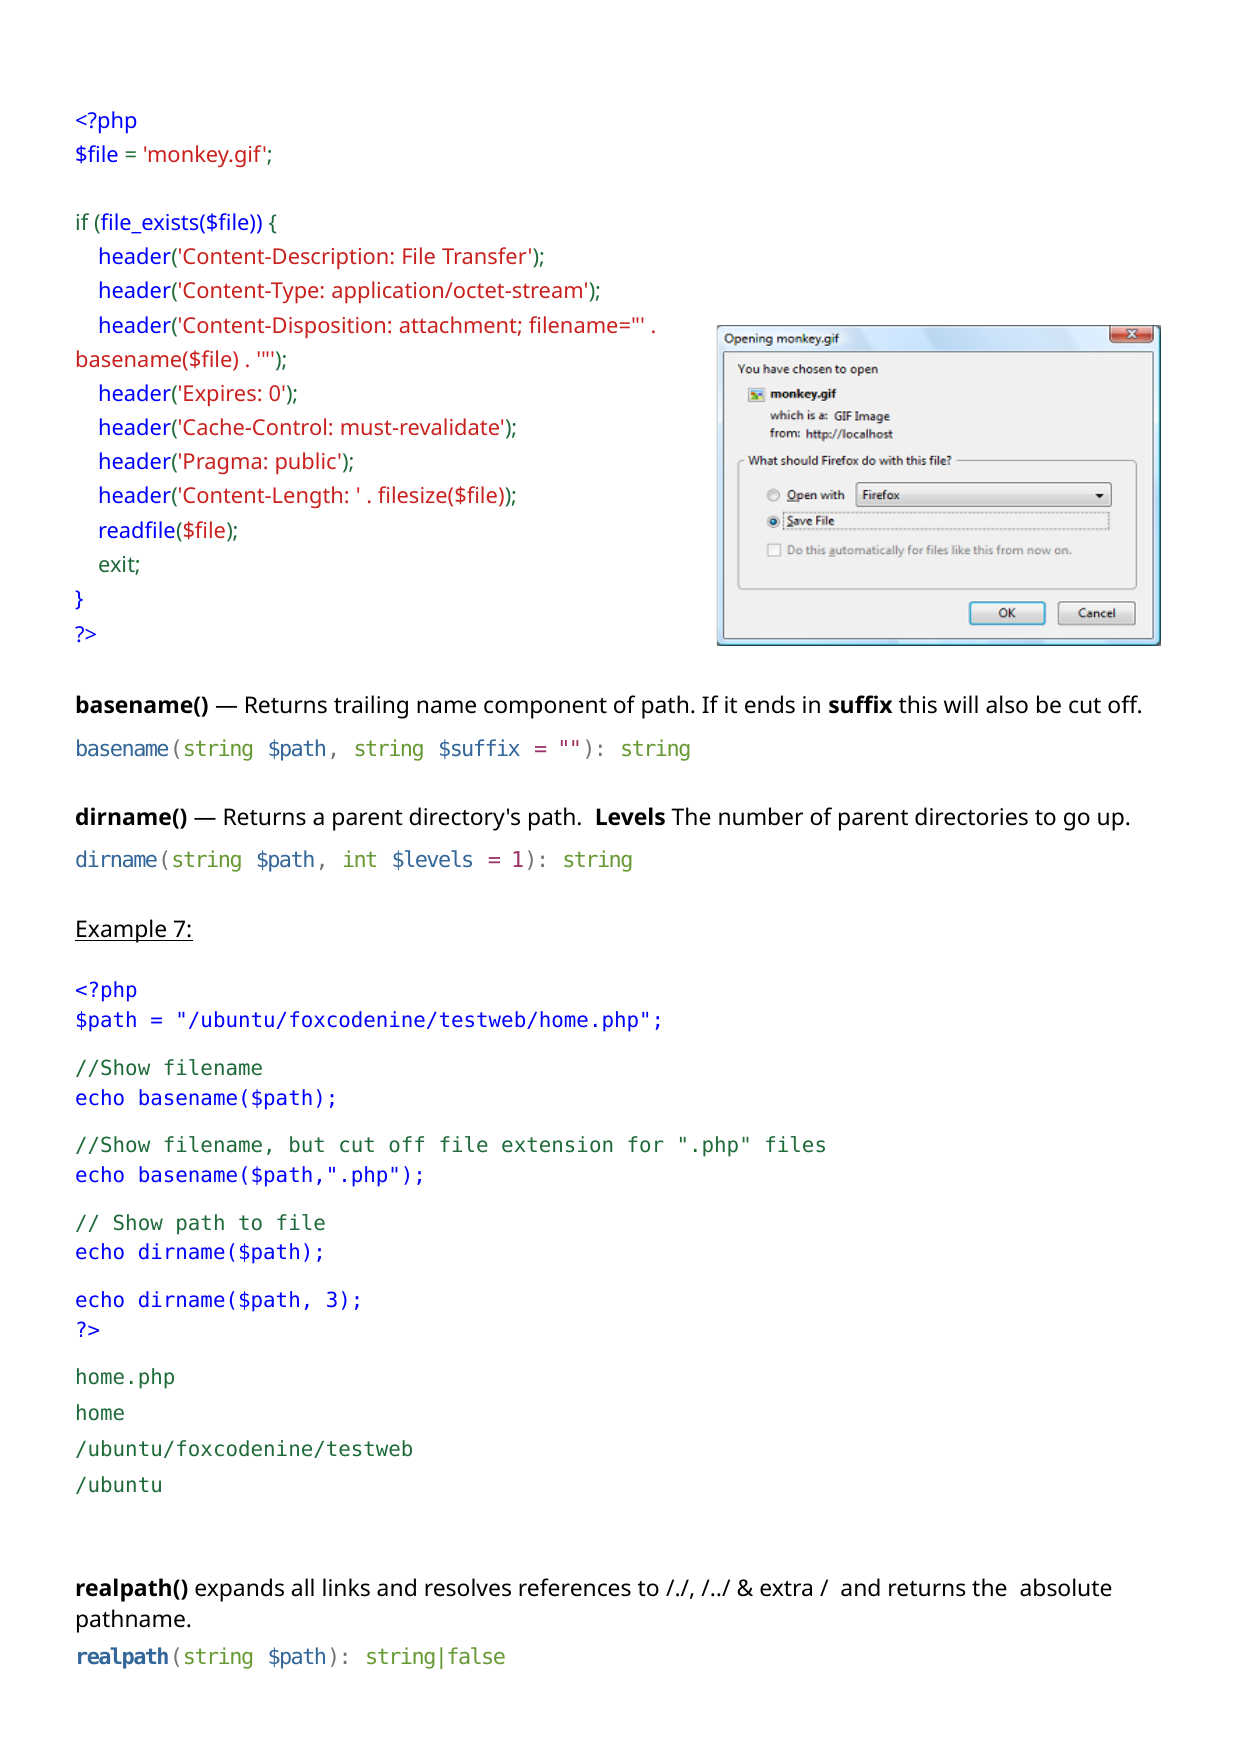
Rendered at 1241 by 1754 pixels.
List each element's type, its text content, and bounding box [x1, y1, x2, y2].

text //Show filename [75, 1050, 1166, 1080]
text <?php $file = 'monkey.gif'; if (file_exists($file)) { header('Content-Description: File Transfer'); header('Content-Type: application/octet-stream'); header('Content-Disposition: attachment; filename="' . basename($file) . '"'); header('Expires: 0'); header('Cache-Control: must-revalidate'); header('Pragma: public'); header('Content-Length: ' . filesize($file)); readfile($file); exit; } ?> [75, 105, 1166, 325]
text realpath() expands all links and resolves references to /./, /../ & extra / and returns the absolute pathname. [75, 1572, 1166, 1634]
text echo basename($path,".php"); [75, 1157, 1166, 1187]
text echo basename($path); [75, 1080, 1166, 1110]
text /ubuntu/foxcodenine/testweb [75, 1431, 1166, 1461]
text <?php [75, 978, 1166, 1003]
text basename() — Returns trailing name component of path. If it ends in suffix this will also be cut off. [75, 689, 1166, 721]
text home [75, 1396, 1166, 1425]
text //Show filename, but cut off file extension for ".php" files [75, 1128, 1166, 1157]
picture [716, 325, 1161, 646]
text dirname(string $path, int $levels = 1): string [75, 847, 1166, 873]
text home.php [75, 1360, 1166, 1390]
text echo dirname($path); [75, 1235, 1166, 1264]
text basename(string $path, string $suffix = ""): string [75, 736, 1166, 761]
text echo dirname($path, 3); [75, 1283, 1166, 1312]
text // Show path to file [75, 1205, 1166, 1235]
text Example 7: [75, 913, 1166, 944]
text ?> [75, 1312, 1166, 1342]
text $path = "/ubuntu/foxcodenine/testweb/home.php"; [75, 1003, 1166, 1032]
text dirname() — Returns a parent directory's path. Levels The number of parent directories to go up. [75, 801, 1166, 832]
text realpath(string $path): string|false [75, 1640, 1166, 1670]
text /ubuntu [75, 1467, 1166, 1497]
